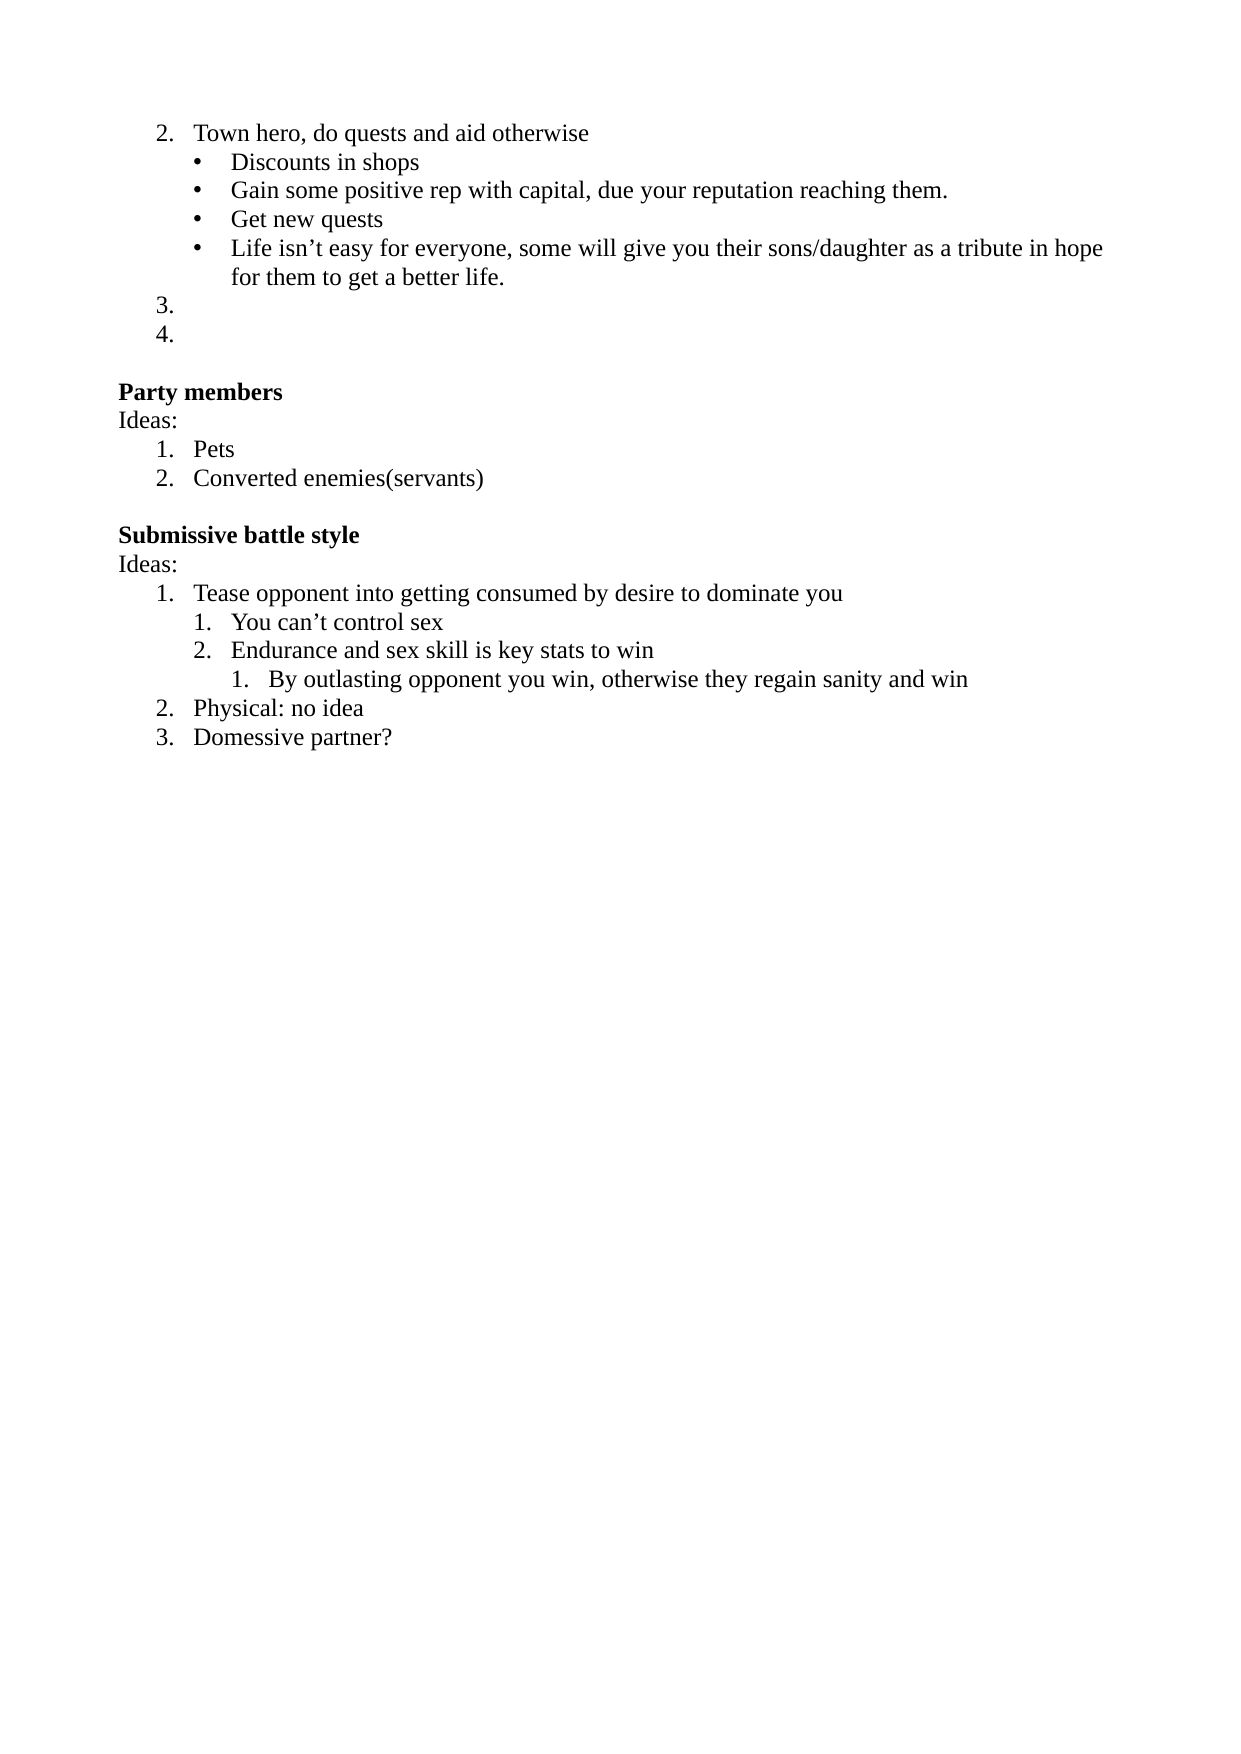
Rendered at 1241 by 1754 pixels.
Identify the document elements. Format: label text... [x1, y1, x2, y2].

list Discounts in shops [193, 147, 1122, 176]
list Converted enemies(servants) [156, 463, 1122, 492]
list Domessive partner? [156, 722, 1122, 751]
text Ideas: [118, 549, 1122, 578]
list Physical: no idea [156, 693, 1122, 722]
list Pets [156, 434, 1122, 463]
list Tease opponent into getting consumed by desire to dominate you [156, 578, 1122, 607]
list You can’t control sex [193, 607, 1122, 636]
list By outlasting opponent you win, otherwise they regain sanity and win [231, 664, 1122, 693]
list Town hero, do quests and aid otherwise [156, 118, 1122, 147]
text Ideas: [118, 406, 1122, 434]
text Party members [118, 377, 1122, 406]
list Get new quests [193, 204, 1122, 233]
text Submissive battle style [118, 521, 1122, 549]
list Gain some positive rep with capital, due your reputation reaching them. [193, 176, 1122, 204]
list Life isn’t easy for everyone, some will give you their sons/daughter as a tribute in hope for them to get a better life. [193, 233, 1122, 291]
list Endurance and sex skill is key stats to win [193, 636, 1122, 664]
